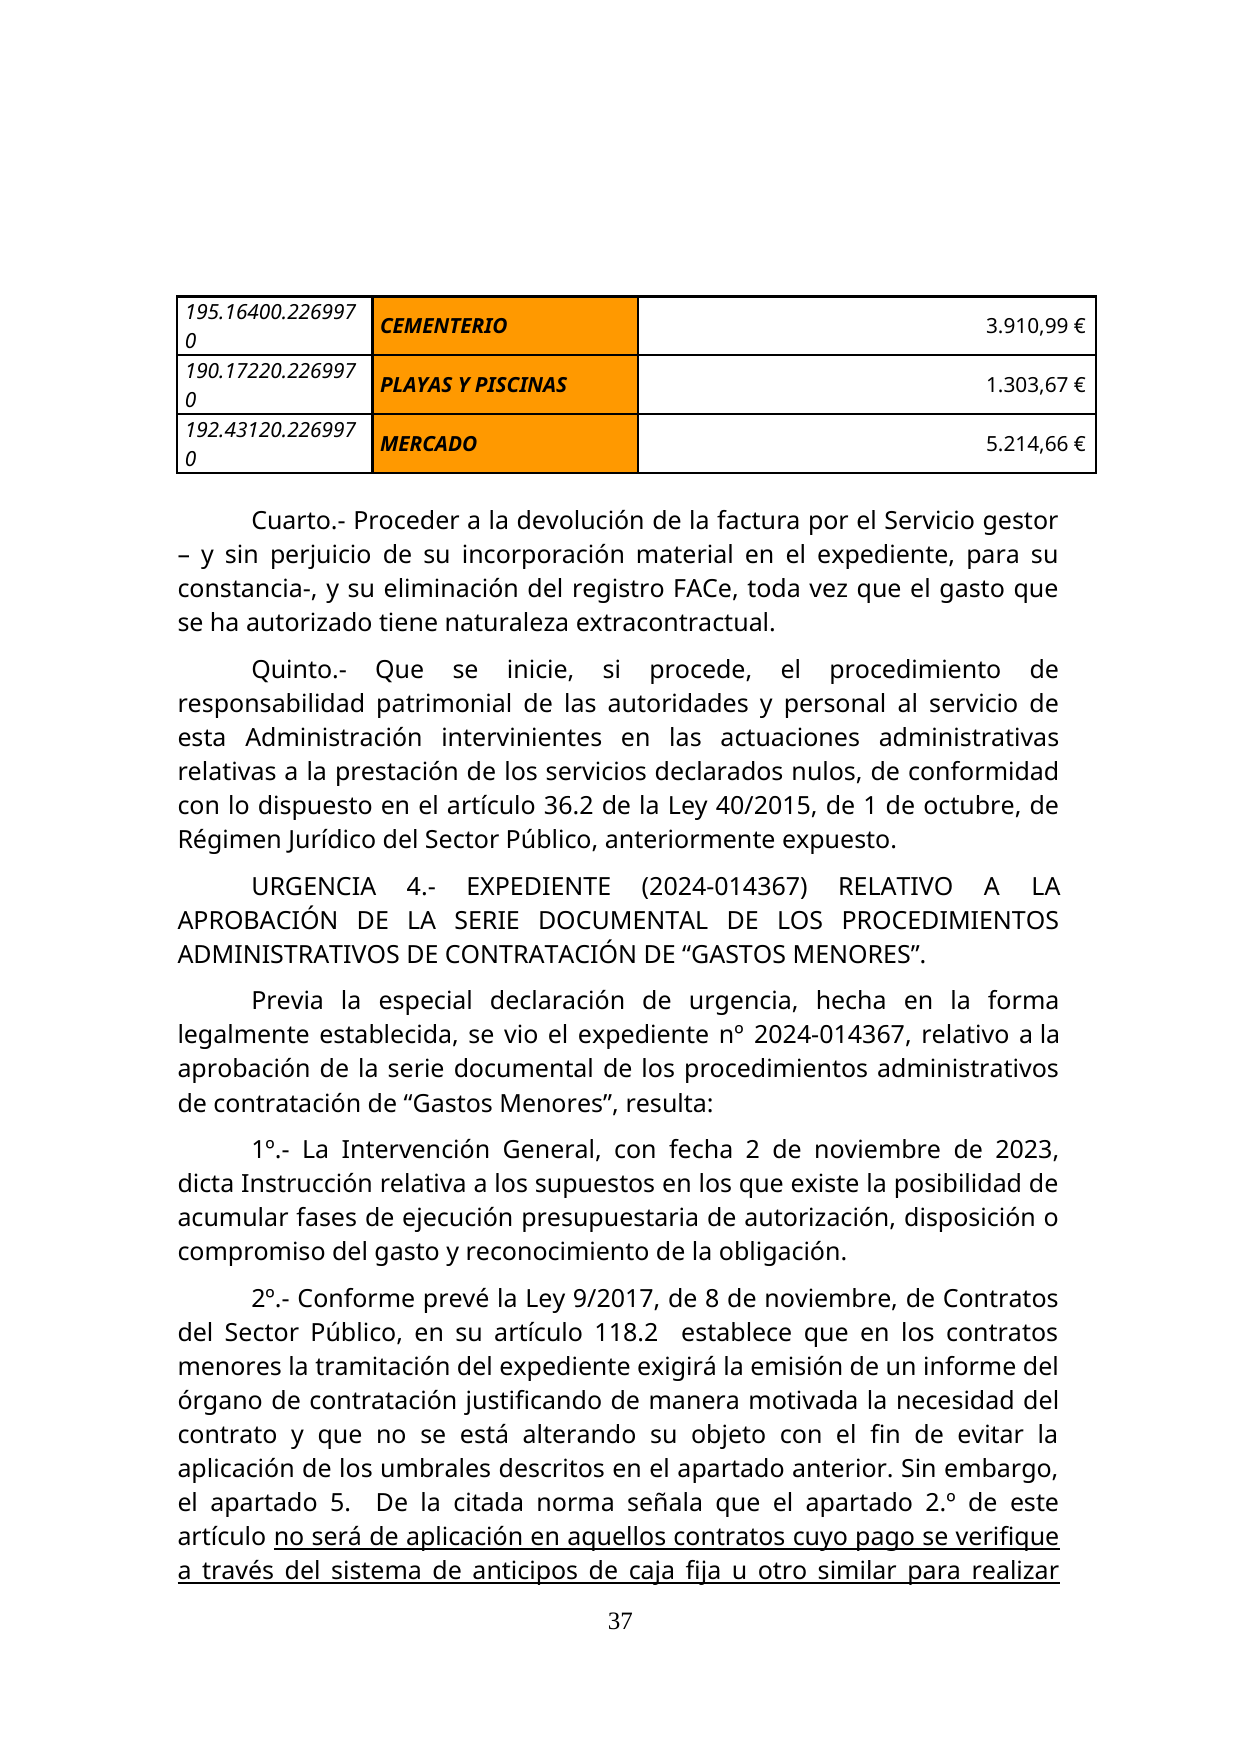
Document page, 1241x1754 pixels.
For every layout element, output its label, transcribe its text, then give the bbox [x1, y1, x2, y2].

text 1º.- La Intervención General, con fecha 2 de noviembre de 2023, dicta Instrucción relativa a los supuestos en los que existe la posibilidad de acumular fases de ejecución presupuestaria de autorización, disposición o compromiso del gasto y reconocimiento de la obligación. [177, 1132, 1060, 1268]
table_cell 190.17220.2269970 [178, 356, 371, 413]
table_cell 192.43120.2269970 [178, 415, 371, 472]
table_cell 5.214,66 € [639, 415, 1095, 472]
text Cuarto.- Proceder a la devolución de la factura por el Servicio gestor – y sin perjuicio de su incorporación material en el expediente, para su constancia-, y su eliminación del registro FACe, toda vez que el gasto que se ha autorizado tiene naturaleza extracontractual. [177, 503, 1060, 639]
text 2º.- Conforme prevé la Ley 9/2017, de 8 de noviembre, de Contratos del Sector Público, en su artículo 118.2 establece que en los contratos menores la tramitación del expediente exigirá la emisión de un informe del órgano de contratación justificando de manera motivada la necesidad del contrato y que no se está alterando su objeto con el fin de evitar la aplicación de los umbrales descritos en el apartado anterior. Sin embargo, el apartado 5. De la citada norma señala que el apartado 2.º de este artículo no será de aplicación en aquellos contratos cuyo pago se verifique a través del sistema de anticipos de caja fija u otro similar para realizar [177, 1281, 1060, 1582]
table_cell 3.910,99 € [639, 298, 1095, 354]
table_cell CEMENTERIO [374, 298, 637, 354]
table_cell 1.303,67 € [639, 356, 1095, 413]
table_cell [373, 474, 638, 503]
table_cell [177, 474, 372, 503]
text URGENCIA 4.- EXPEDIENTE (2024-014367) RELATIVO A LA APROBACIÓN DE LA SERIE DOCUMENTAL DE LOS PROCEDIMIENTOS ADMINISTRATIVOS DE CONTRATACIÓN DE “GASTOS MENORES”. [177, 868, 1060, 971]
table_cell PLAYAS Y PISCINAS [374, 356, 637, 413]
text Previa la especial declaración de urgencia, hecha en la forma legalmente establecida, se vio el expediente nº 2024-014367, relativo a la aprobación de la serie documental de los procedimientos administrativos de contratación de “Gastos Menores”, resulta: [177, 983, 1060, 1119]
table_cell [638, 474, 1096, 503]
table_cell 195.16400.2269970 [178, 298, 371, 354]
text Quinto.- Que se inicie, si procede, el procedimiento de responsabilidad patrimonial de las autoridades y personal al servicio de esta Administración intervinientes en las actuaciones administrativas relativas a la prestación de los servicios declarados nulos, de conformidad con lo dispuesto en el artículo 36.2 de la Ley 40/2015, de 1 de octubre, de Régimen Jurídico del Sector Público, anteriormente expuesto. [177, 651, 1060, 856]
table_cell MERCADO [374, 415, 637, 472]
